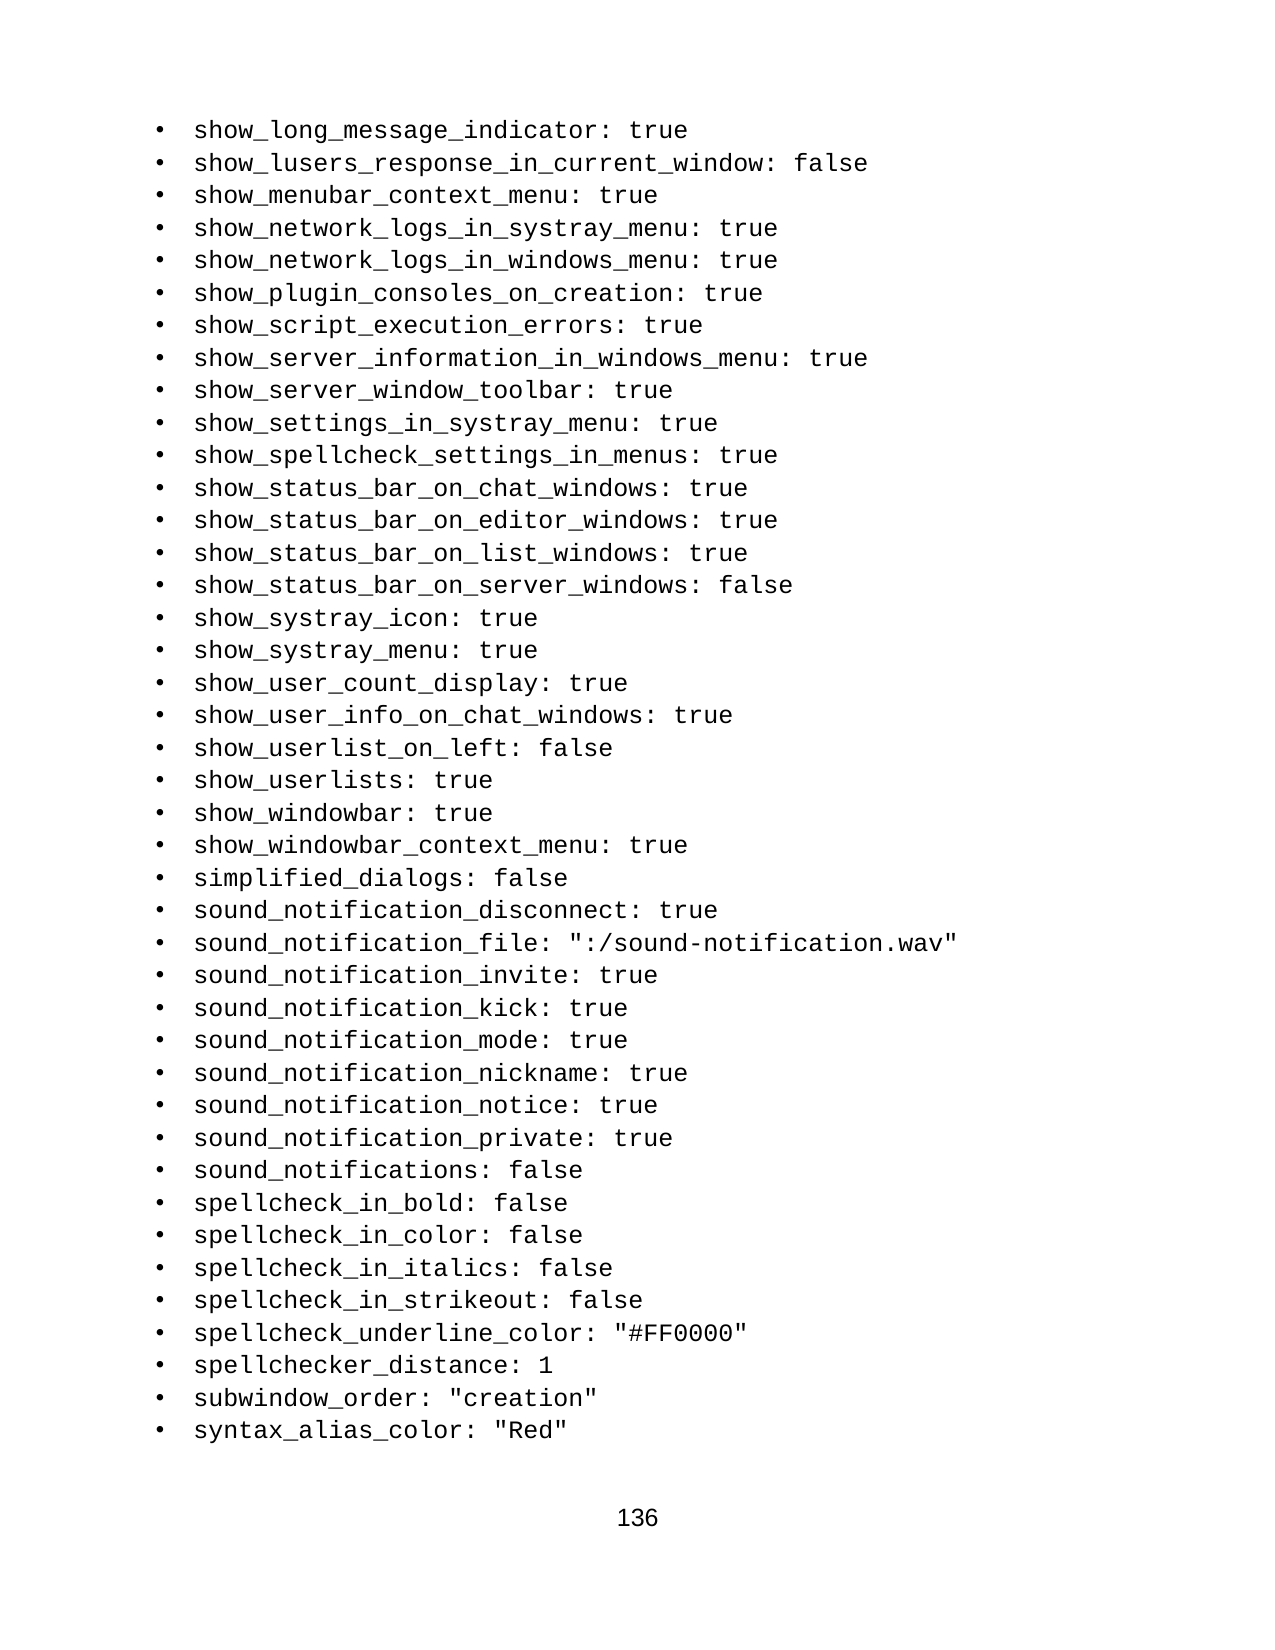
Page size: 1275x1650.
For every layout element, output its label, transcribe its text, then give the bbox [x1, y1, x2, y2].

list show_windowbar: true [156, 801, 1157, 829]
list sound_notification_private: true [156, 1126, 1157, 1154]
list spellcheck_in_italics: false [156, 1256, 1157, 1284]
list show_lusers_response_in_current_window: false [156, 151, 1157, 179]
list spellcheck_in_bold: false [156, 1191, 1157, 1219]
list show_userlists: true [156, 768, 1157, 796]
list spellcheck_in_strikeout: false [156, 1288, 1157, 1316]
list show_server_window_toolbar: true [156, 378, 1157, 406]
list show_user_count_display: true [156, 671, 1157, 699]
list sound_notification_mode: true [156, 1028, 1157, 1056]
list show_status_bar_on_editor_windows: true [156, 508, 1157, 536]
list show_systray_icon: true [156, 606, 1157, 634]
list sound_notification_invite: true [156, 963, 1157, 991]
list show_windowbar_context_menu: true [156, 833, 1157, 861]
list show_user_info_on_chat_windows: true [156, 703, 1157, 731]
list show_plugin_consoles_on_creation: true [156, 281, 1157, 309]
list simplified_dialogs: false [156, 866, 1157, 894]
list show_script_execution_errors: true [156, 313, 1157, 341]
list show_network_logs_in_systray_menu: true [156, 216, 1157, 244]
list show_status_bar_on_chat_windows: true [156, 476, 1157, 504]
list show_spellcheck_settings_in_menus: true [156, 443, 1157, 471]
list show_status_bar_on_server_windows: false [156, 573, 1157, 601]
list spellcheck_in_color: false [156, 1223, 1157, 1251]
list show_settings_in_systray_menu: true [156, 411, 1157, 439]
list subwindow_order: "creation" [156, 1386, 1157, 1414]
list sound_notification_file: ":/sound-notification.wav" [156, 931, 1157, 959]
list show_userlist_on_left: false [156, 736, 1157, 764]
list sound_notifications: false [156, 1158, 1157, 1186]
list show_network_logs_in_windows_menu: true [156, 248, 1157, 276]
list sound_notification_kick: true [156, 996, 1157, 1024]
list spellcheck_underline_color: "#FF0000" [156, 1321, 1157, 1349]
list sound_notification_disconnect: true [156, 898, 1157, 926]
list syntax_alias_color: "Red" [156, 1418, 1157, 1446]
list sound_notification_nickname: true [156, 1061, 1157, 1089]
list show_long_message_indicator: true [156, 118, 1157, 146]
list sound_notification_notice: true [156, 1093, 1157, 1121]
list show_status_bar_on_list_windows: true [156, 541, 1157, 569]
list show_menubar_context_menu: true [156, 183, 1157, 211]
list show_systray_menu: true [156, 638, 1157, 666]
list spellchecker_distance: 1 [156, 1353, 1157, 1381]
list show_server_information_in_windows_menu: true [156, 346, 1157, 374]
